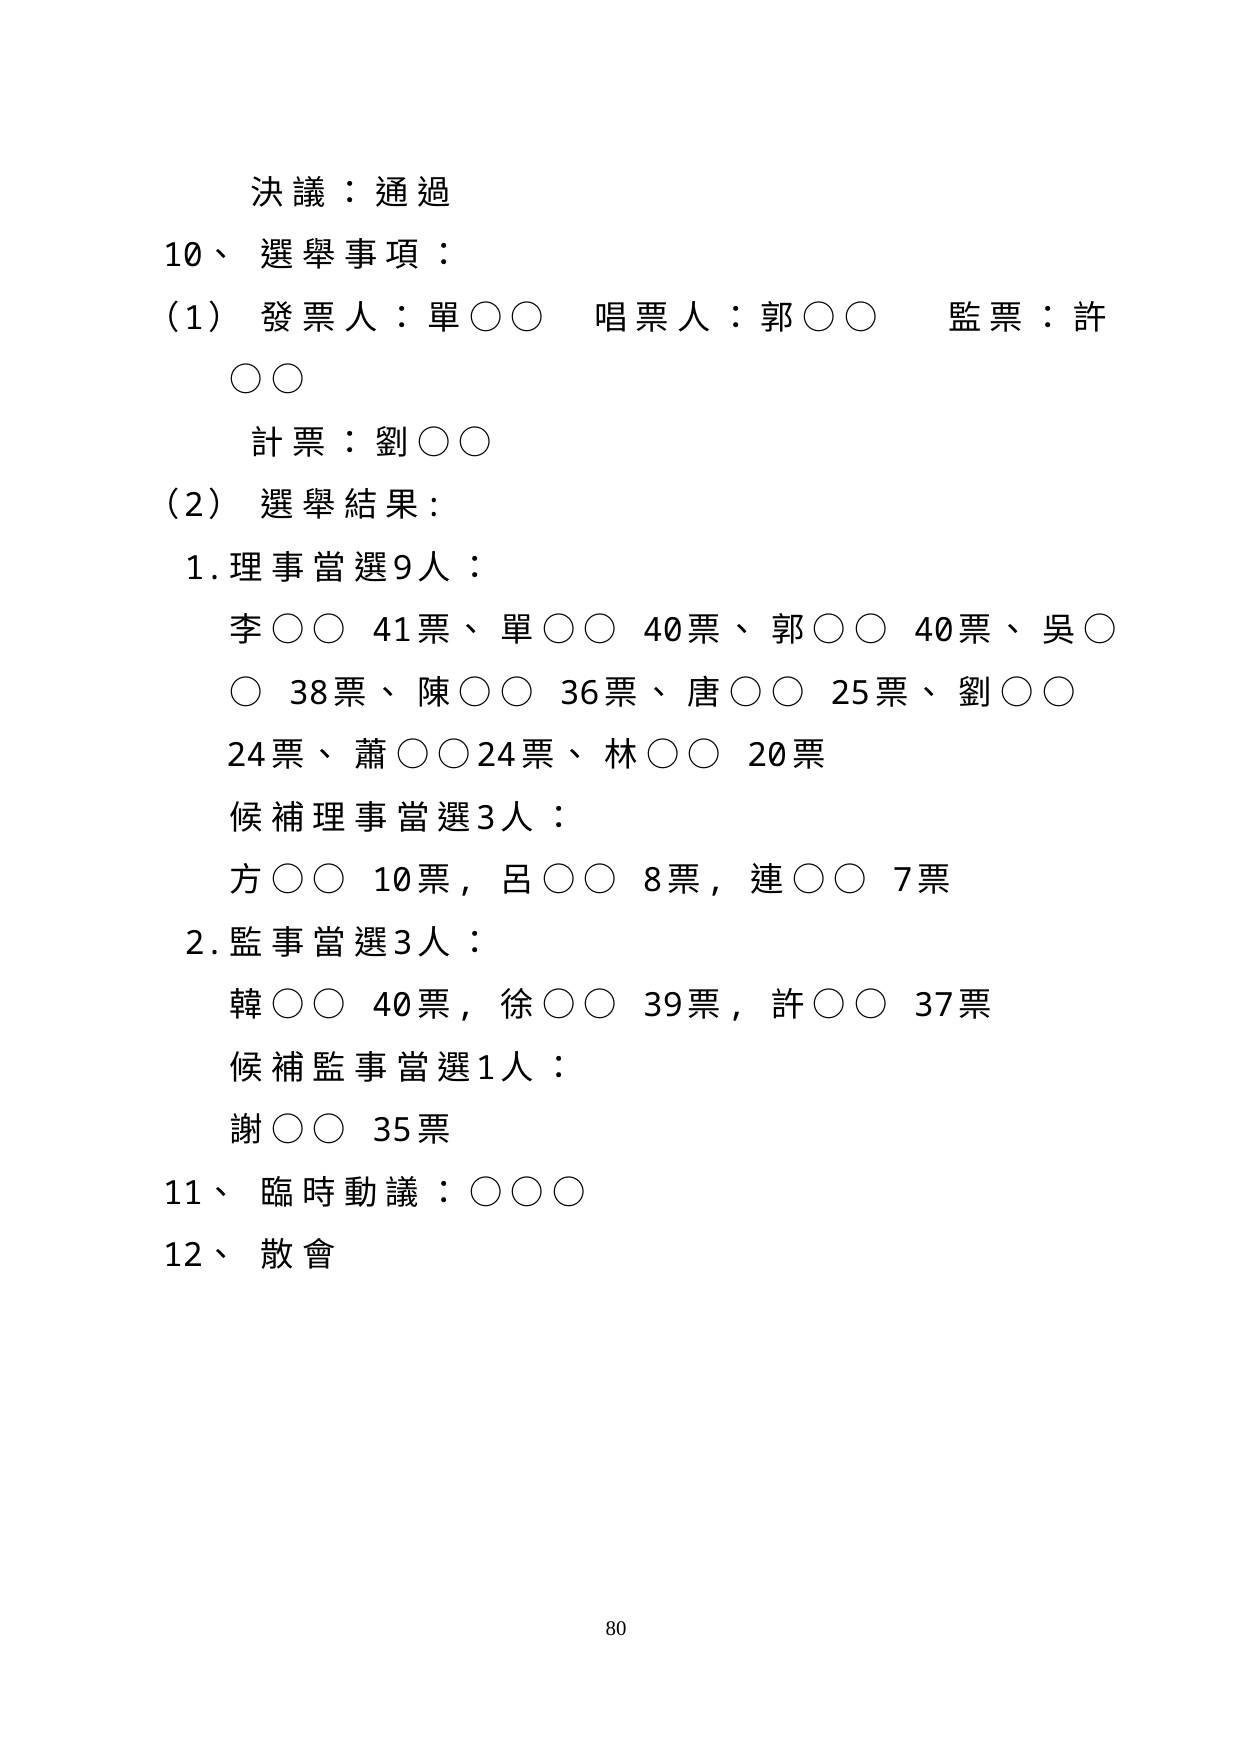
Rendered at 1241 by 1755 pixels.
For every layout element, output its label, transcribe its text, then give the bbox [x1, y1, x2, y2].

text 2.監事當選3人： [169, 898, 1121, 961]
text 候補理事當選3人： [111, 773, 1121, 836]
text 1.理事當選9人： [169, 523, 1121, 586]
text 計票：劉○○ [223, 398, 1121, 461]
text 決議：通過 [239, 148, 1121, 211]
list 散會 [161, 1211, 1121, 1273]
text 謝○○ 35票 [216, 1086, 1121, 1148]
text 候補監事當選1人： [216, 1023, 1121, 1086]
list 臨時動議：○○○ [161, 1148, 1121, 1211]
text 方○○ 10票, 呂○○ 8票, 連○○ 7票 [111, 836, 1121, 898]
text 李○○ 41票、單○○ 40票、郭○○ 40票、吳○○ 38票、陳○○ 36票、唐○○ 25票、劉○○ 24票、蕭○○24票、林○○ 20票 [216, 586, 1121, 773]
list 選舉結果: [136, 461, 1121, 523]
list 選舉事項： [161, 211, 1121, 273]
text 韓○○ 40票, 徐○○ 39票, 許○○ 37票 [216, 961, 1121, 1023]
list 發票人：單○○ 唱票人：郭○○ 監票：許○○ [136, 273, 1121, 398]
